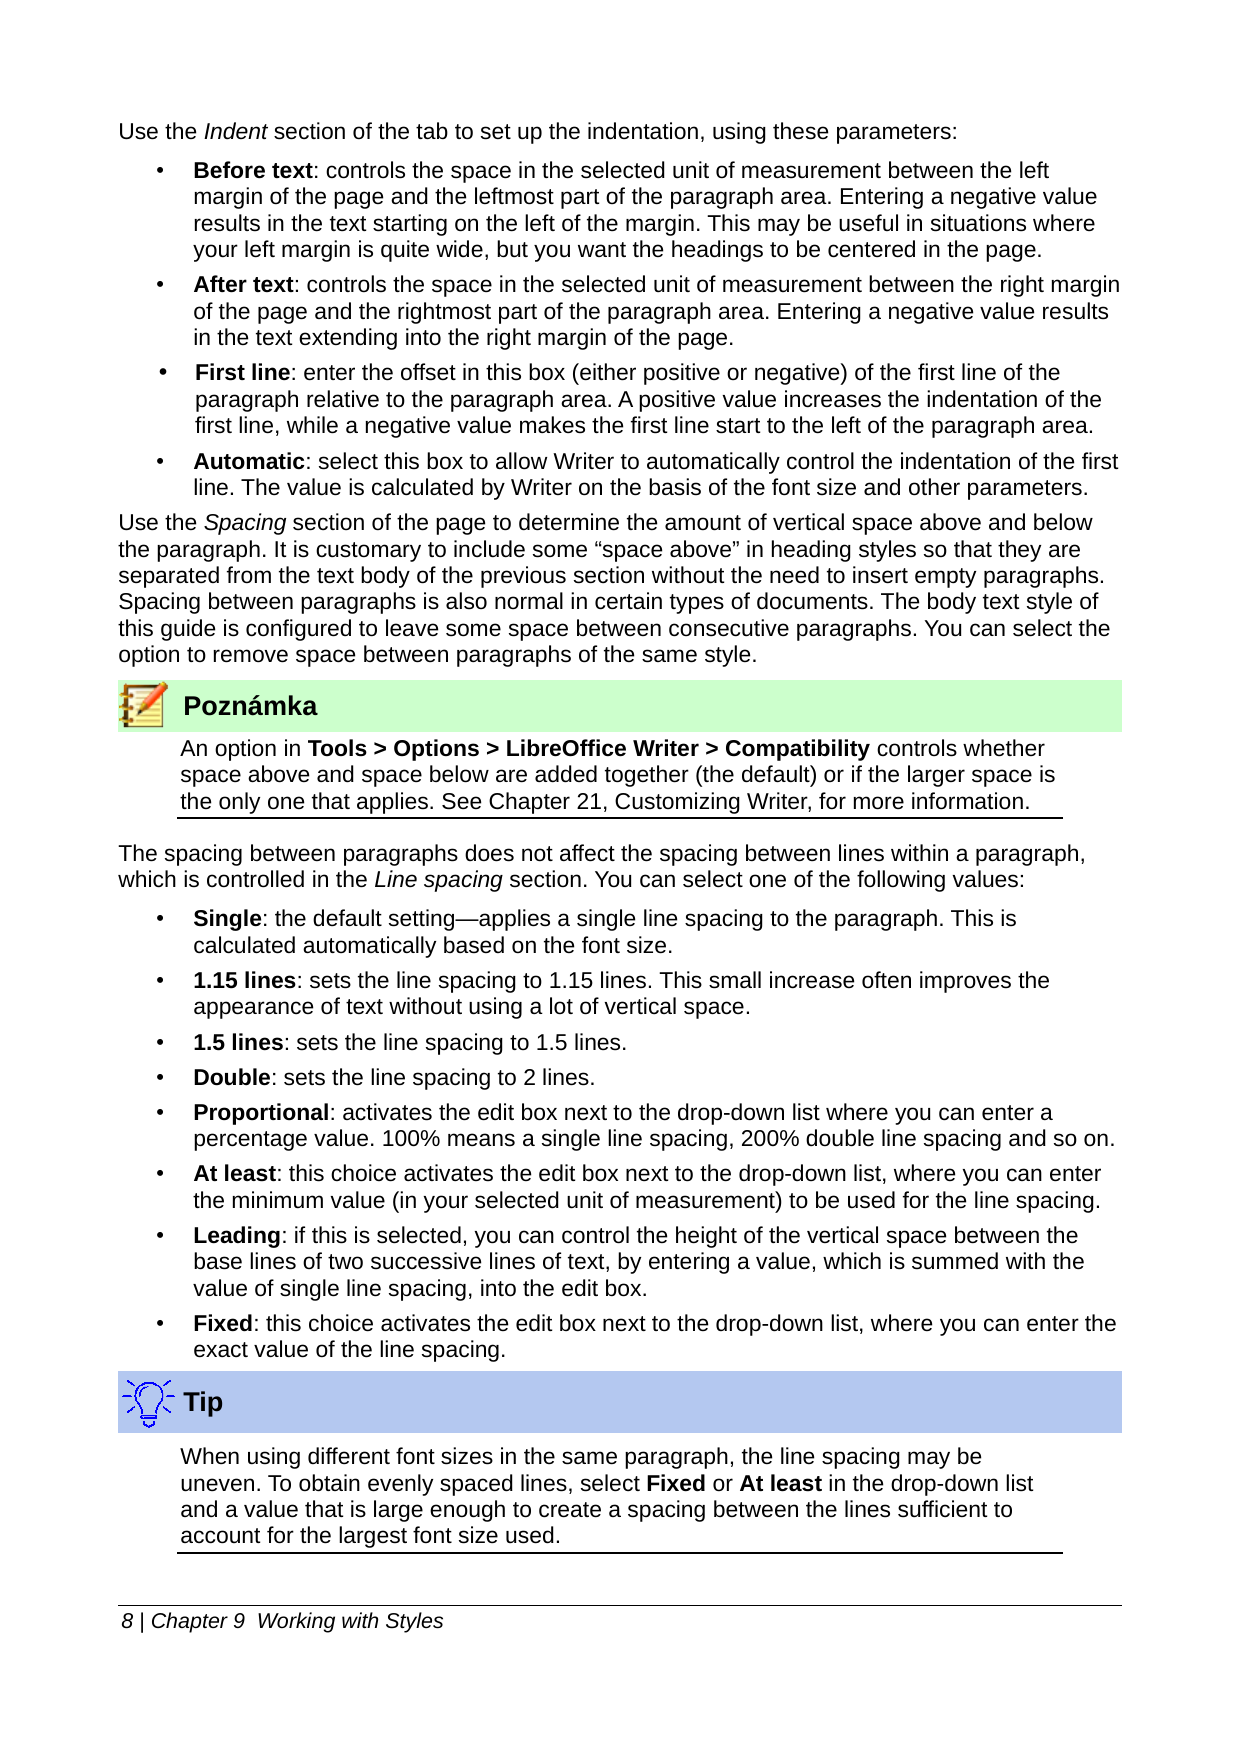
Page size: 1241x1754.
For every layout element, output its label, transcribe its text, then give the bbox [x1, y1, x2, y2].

list Automatic: select this box to allow Writer to automatically control the indentation of the first line. The value is calculated by Writer on the basis of the font size and other parameters. [156, 448, 1122, 500]
list Proportional: activates the edit box next to the drop-down list where you can enter a percentage value. 100% means a single line spacing, 200% double line spacing and so on. [156, 1099, 1122, 1152]
text Use the Spacing section of the page to determine the amount of vertical space above and below the paragraph. It is customary to include some “space above” in heading styles so that they are separated from the text body of the previous section without the need to insert empty paragraphs. Spacing between paragraphs is also normal in certain types of documents. The body text style of this guide is configured to leave some space between consecutive paragraphs. You can select the option to remove space between paragraphs of the same style. [118, 509, 1122, 667]
list Double: sets the line spacing to 2 lines. [156, 1064, 1122, 1090]
list Leading: if this is selected, you can control the height of the vertical space between the base lines of two successive lines of text, by entering a value, which is summed with the value of single line spacing, into the edit box. [156, 1222, 1122, 1301]
list Use the Indent section of the tab to set up the indentation, using these parameters: [118, 118, 1122, 144]
picture [119, 1372, 179, 1432]
list After text: controls the space in the selected unit of measurement between the right margin of the page and the rightmost part of the paragraph area. Entering a negative value results in the text extending into the right margin of the page. [156, 271, 1122, 350]
list Before text: controls the space in the selected unit of measurement between the left margin of the page and the leftmost part of the paragraph area. Entering a negative value results in the text starting on the left of the margin. This may be useful in situations where your left margin is quite wide, but you want the headings to be centered in the page. [156, 157, 1122, 262]
picture [119, 680, 170, 731]
subtitle Tip [118, 1371, 1122, 1433]
list The spacing between paragraphs does not affect the spacing between lines within a paragraph, which is controlled in the Line spacing section. You can select one of the following values: [118, 840, 1122, 893]
list At least: this choice activates the edit box next to the drop-down list, where you can enter the minimum value (in your selected unit of measurement) to be used for the line spacing. [156, 1160, 1122, 1213]
list Single: the default setting—applies a single line spacing to the paragraph. This is calculated automatically based on the font size. [156, 905, 1122, 958]
list Fixed: this choice activates the edit box next to the drop-down list, where you can enter the exact value of the line spacing. [156, 1310, 1122, 1363]
text An option in Tools > Options > LibreOffice Writer > Compatibility controls whether space above and space below are added together (the default) or if the larger space is the only one that applies. See Chapter 21, Customizing Writer, for more information. [177, 732, 1063, 817]
subtitle Poznámka [118, 680, 1122, 732]
list First line: enter the offset in this box (either positive or negative) of the first line of the paragraph relative to the paragraph area. A positive value increases the indentation of the first line, while a negative value makes the first line start to the left of the paragraph area. [156, 359, 1122, 439]
list 1.15 lines: sets the line spacing to 1.15 lines. This small increase often improves the appearance of text without using a lot of vertical space. [156, 967, 1122, 1019]
text When using different font sizes in the same paragraph, the line spacing may be uneven. To obtain evenly spaced lines, select Fixed or At least in the drop-down list and a value that is large enough to create a spacing between the lines sufficient to account for the largest font size used. [177, 1440, 1063, 1552]
list 1.5 lines: sets the line spacing to 1.5 lines. [156, 1028, 1122, 1055]
